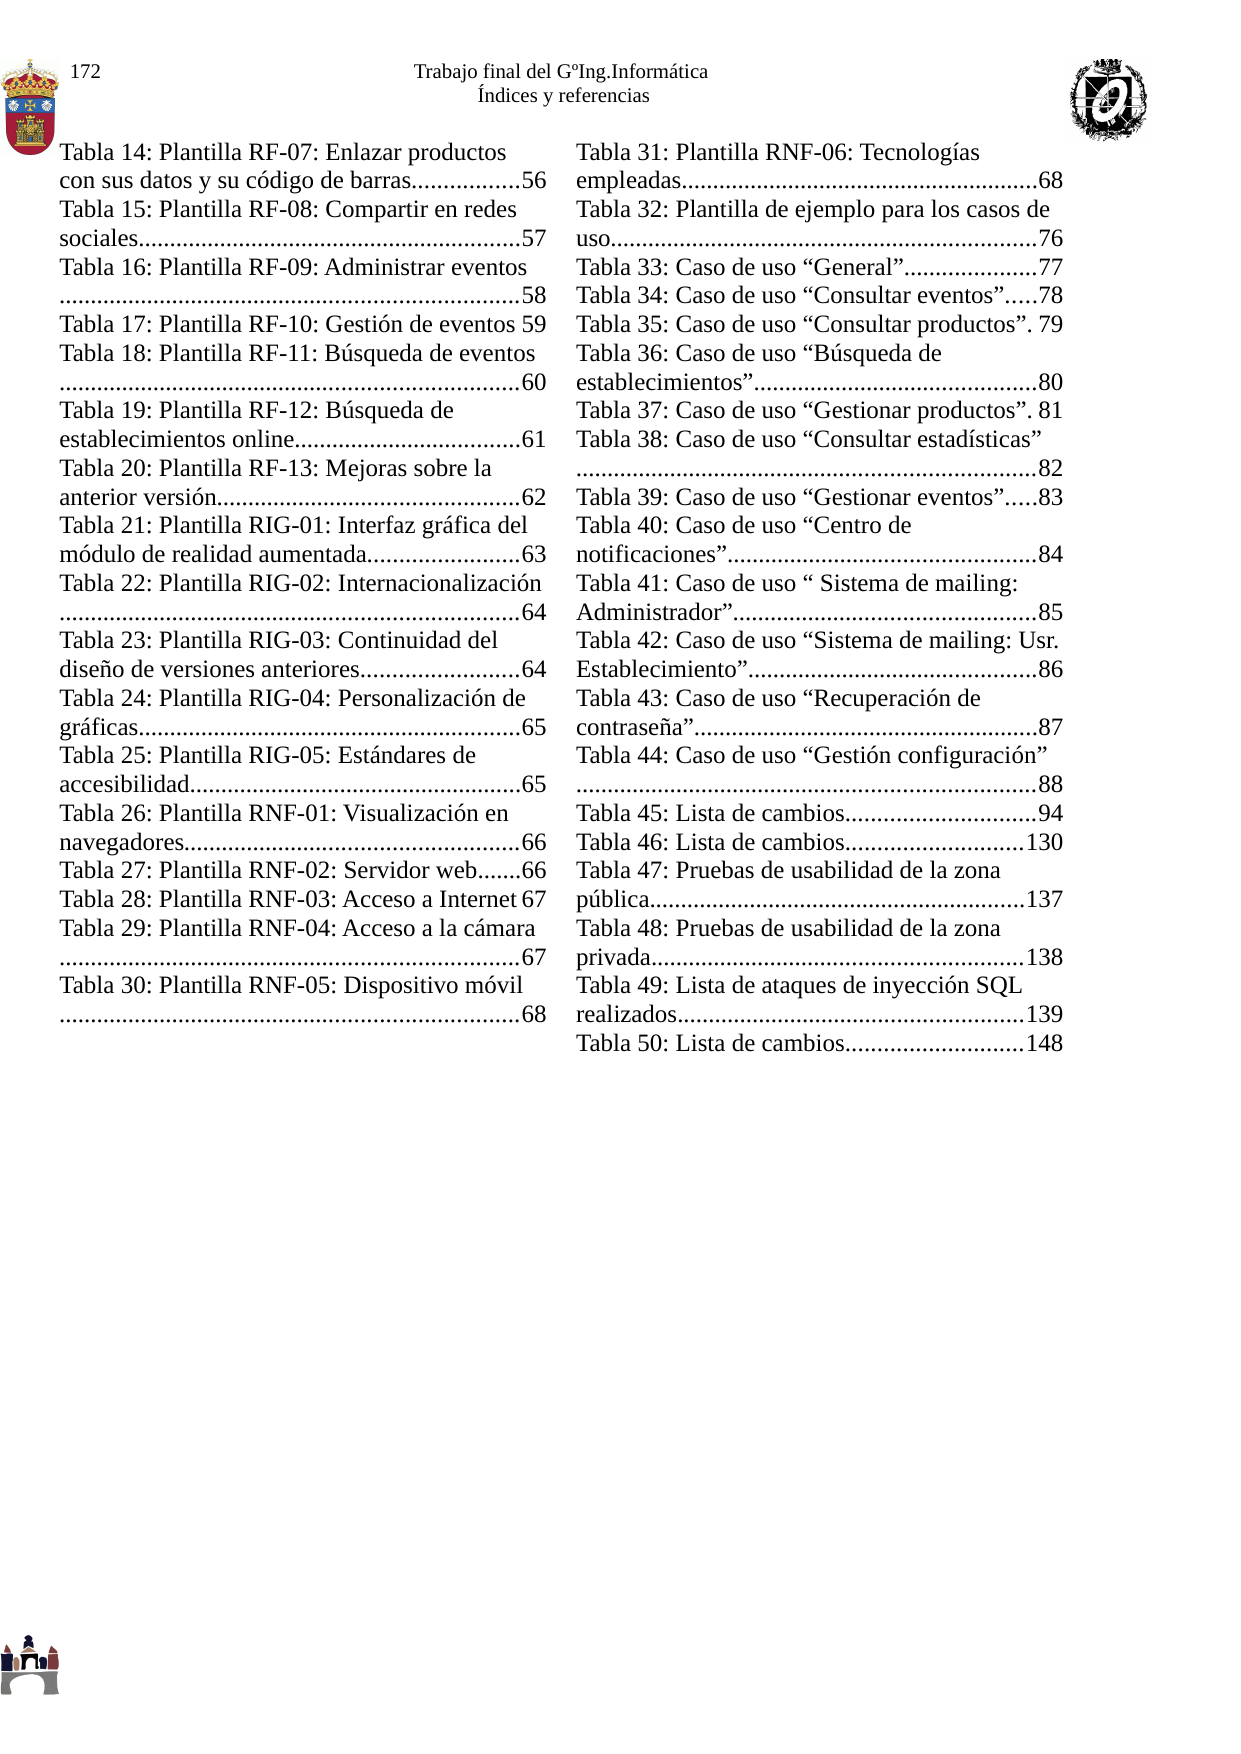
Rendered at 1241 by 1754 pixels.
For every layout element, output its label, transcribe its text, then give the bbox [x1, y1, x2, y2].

text Tabla 41: Caso de uso “ Sistema de mailing: Administrador” 85 [576, 568, 1063, 625]
text Tabla 48: Pruebas de usabilidad de la zona privada. 138 [576, 913, 1063, 970]
text Tabla 42: Caso de uso “Sistema de mailing: Usr. Establecimiento” 86 [576, 625, 1063, 683]
text Tabla 33: Caso de uso “General” 77 [576, 252, 1063, 280]
text Tabla 20: Plantilla RF-13: Mejoras sobre la anterior versión 62 [59, 453, 546, 510]
picture [0, 59, 59, 155]
text Tabla 15: Plantilla RF-08: Compartir en redes sociales 57 [59, 194, 546, 252]
text Tabla 24: Plantilla RIG-04: Personalización de gráficas 65 [59, 683, 546, 740]
text Tabla 40: Caso de uso “Centro de notificaciones” 84 [576, 510, 1063, 568]
text Tabla 18: Plantilla RF-11: Búsqueda de eventos 60 [59, 338, 546, 395]
text Tabla 29: Plantilla RNF-04: Acceso a la cámara 67 [59, 913, 546, 970]
text Tabla 44: Caso de uso “Gestión configuración” 88 [576, 740, 1063, 798]
text Tabla 46: Lista de cambios 130 [576, 827, 1063, 855]
text Tabla 21: Plantilla RIG-01: Interfaz gráfica del módulo de realidad aumentada 63 [59, 510, 546, 568]
text Tabla 25: Plantilla RIG-05: Estándares de accesibilidad 65 [59, 740, 546, 798]
text Tabla 37: Caso de uso “Gestionar productos” 81 [576, 395, 1063, 424]
text Tabla 22: Plantilla RIG-02: Internacionalización 64 [59, 568, 546, 625]
text Tabla 16: Plantilla RF-09: Administrar eventos 58 [59, 252, 546, 309]
text Tabla 34: Caso de uso “Consultar eventos” 78 [576, 280, 1063, 309]
text Tabla 43: Caso de uso “Recuperación de contraseña” 87 [576, 683, 1063, 740]
text Tabla 38: Caso de uso “Consultar estadísticas” 82 [576, 424, 1063, 482]
text Tabla 35: Caso de uso “Consultar productos” 79 [576, 309, 1063, 338]
text Tabla 26: Plantilla RNF-01: Visualización en navegadores 66 [59, 798, 546, 855]
text Tabla 45: Lista de cambios 94 [576, 798, 1063, 827]
text Tabla 14: Plantilla RF-07: Enlazar productos con sus datos y su código de barras 56 [59, 137, 546, 194]
text Tabla 27: Plantilla RNF-02: Servidor web 66 [59, 855, 546, 884]
text Tabla 39: Caso de uso “Gestionar eventos” 83 [576, 482, 1063, 510]
picture [0, 1634, 59, 1695]
text Tabla 28: Plantilla RNF-03: Acceso a Internet 67 [59, 884, 546, 913]
text Tabla 50: Lista de cambios 148 [576, 1028, 1063, 1057]
picture [1063, 59, 1152, 144]
text Tabla 17: Plantilla RF-10: Gestión de eventos 59 [59, 309, 546, 338]
text Tabla 36: Caso de uso “Búsqueda de establecimientos” 80 [576, 338, 1063, 395]
text Tabla 31: Plantilla RNF-06: Tecnologías empleadas 68 [576, 137, 1063, 194]
text Tabla 32: Plantilla de ejemplo para los casos de uso 76 [576, 194, 1063, 252]
text Tabla 49: Lista de ataques de inyección SQL realizados. 139 [576, 970, 1063, 1028]
text Tabla 30: Plantilla RNF-05: Dispositivo móvil 68 [59, 970, 546, 1028]
text Tabla 47: Pruebas de usabilidad de la zona pública. 137 [576, 855, 1063, 913]
text Tabla 23: Plantilla RIG-03: Continuidad del diseño de versiones anteriores 64 [59, 625, 546, 683]
text Tabla 19: Plantilla RF-12: Búsqueda de establecimientos online 61 [59, 395, 546, 453]
